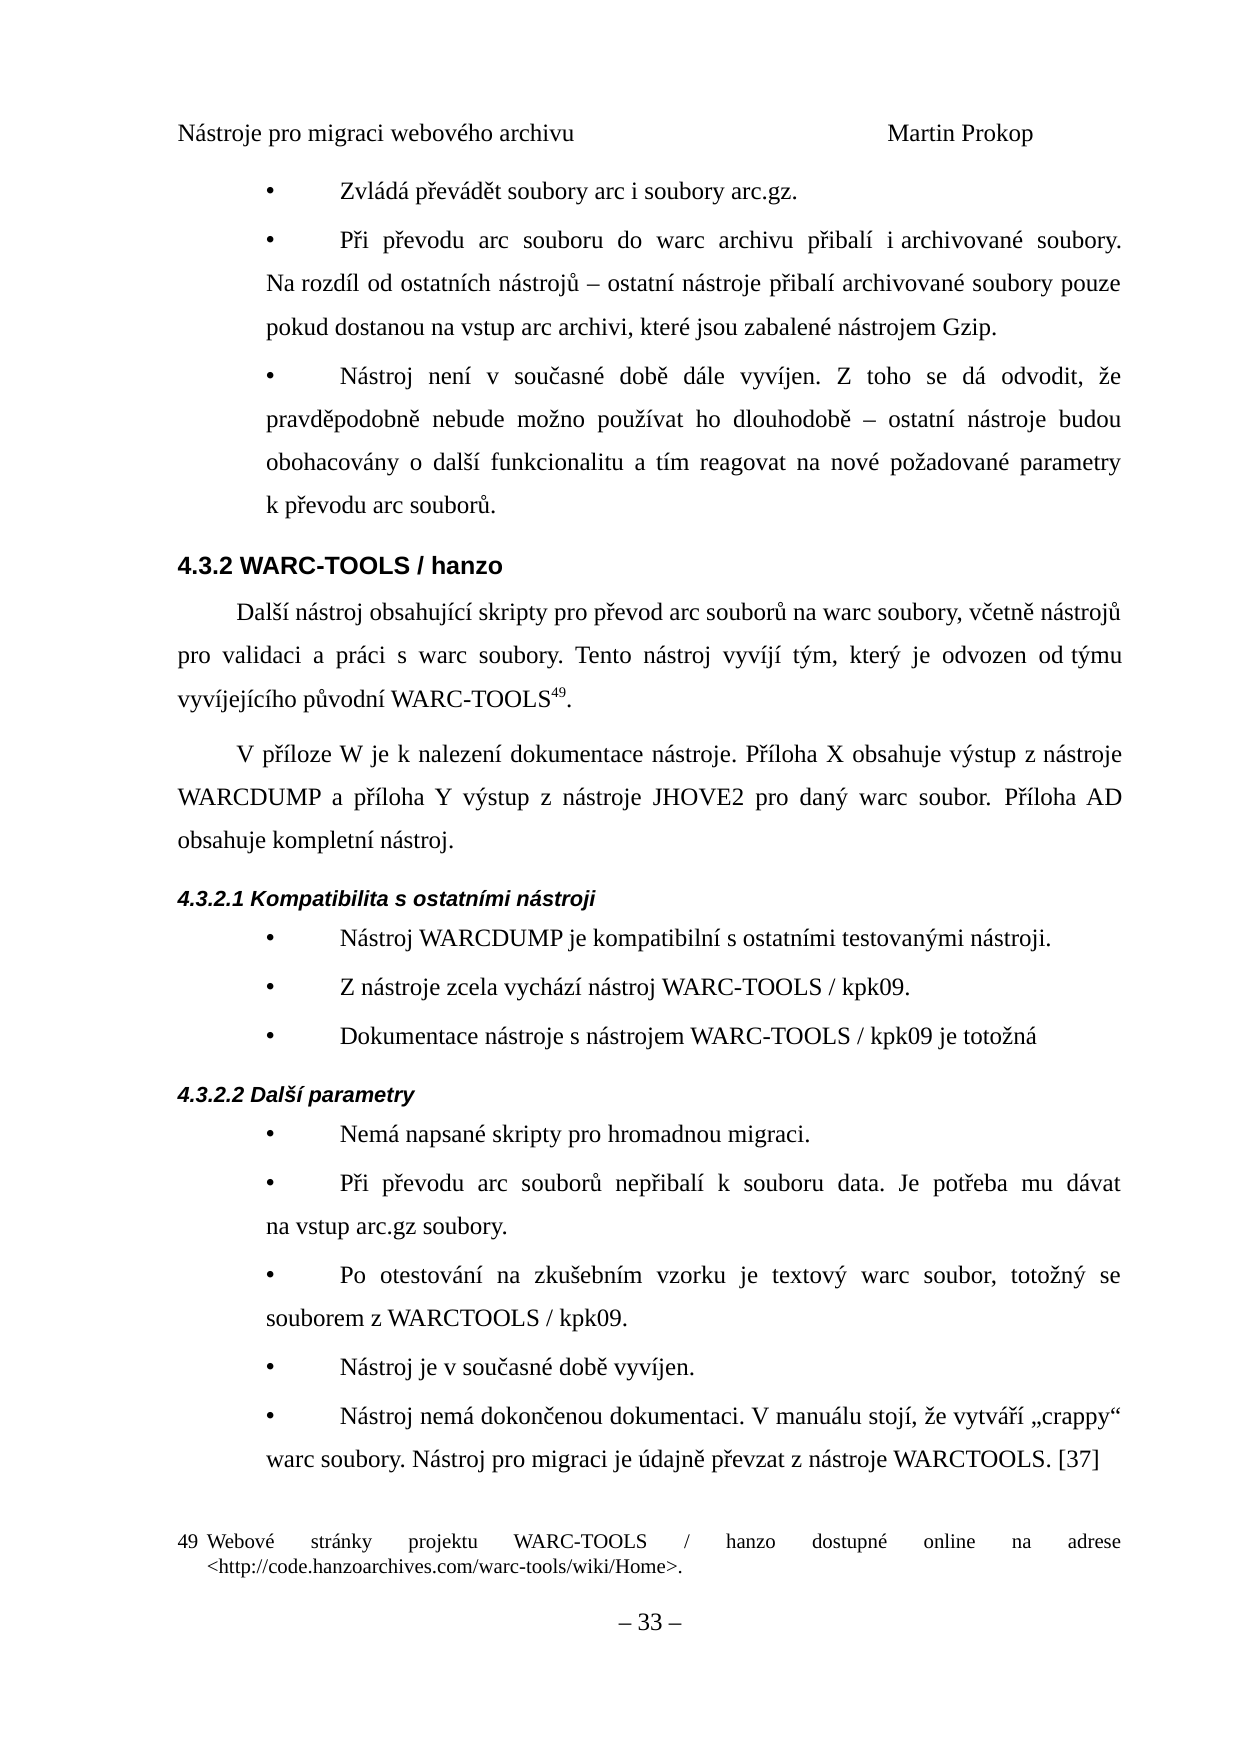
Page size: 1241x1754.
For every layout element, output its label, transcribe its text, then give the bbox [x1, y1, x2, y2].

text V příloze W je k nalezení dokumentace nástroje. Příloha X obsahuje výstup z nástroje WARCDUMP a příloha Y výstup z nástroje JHOVE2 pro daný warc soubor. Příloha AD obsahuje kompletní nástroj. [177, 739, 1122, 854]
subtitle 4.3.2.2 Další parametry [177, 1082, 1122, 1107]
list Při převodu arc souborů nepřibalí k souboru data. Je potřeba mu dávat na vstup arc.gz soubory. [266, 1168, 1122, 1239]
list Po otestování na zkušebním vzorku je textový warc soubor, totožný se souborem z WARCTOOLS / kpk09. [266, 1260, 1122, 1332]
list Nástroj WARCDUMP je kompatibilní s ostatními testovanými nástroji. [266, 923, 1122, 951]
list Při převodu arc souboru do warc archivu přibalí i archivované soubory. Na rozdíl od ostatních nástrojů – ostatní nástroje přibalí archivované soubory pouze pokud dostanou na vstup arc archivi, které jsou zabalené nástrojem Gzip. [266, 225, 1122, 340]
text Webové stránky projektu WARC-TOOLS / hanzo dostupné online na adrese <http://code.hanzoarchives.com/warc-tools/wiki/Home>. [177, 1529, 1122, 1578]
list Zvládá převádět soubory arc i soubory arc.gz. [266, 176, 1122, 205]
list Nástroj je v současné době vyvíjen. [266, 1352, 1122, 1381]
text Další nástroj obsahující skripty pro převod arc souborů na warc soubory, včetně nástrojů pro validaci a práci s warc soubory. Tento nástroj vyvíjí tým, který je odvozen od týmu vyvíjejícího původní WARC-TOOLS. [177, 597, 1122, 712]
list Nemá napsané skripty pro hromadnou migraci. [266, 1119, 1122, 1147]
list Nástroj není v současné době dále vyvíjen. Z toho se dá odvodit, že pravděpodobně nebude možno používat ho dlouhodobě – ostatní nástroje budou obohacovány o další funkcionalitu a tím reagovat na nové požadované parametry k převodu arc souborů. [266, 361, 1122, 519]
subtitle 4.3.2 WARC-TOOLS / hanzo [177, 551, 1122, 580]
list Dokumentace nástroje s nástrojem WARC-TOOLS / kpk09 je totožná [266, 1021, 1122, 1049]
subtitle 4.3.2.1 Kompatibilita s ostatními nástroji [177, 886, 1122, 911]
list Nástroj nemá dokončenou dokumentaci. V manuálu stojí, že vytváří „crappy“ warc soubory. Nástroj pro migraci je údajně převzat z nástroje WARCTOOLS. [37] [266, 1401, 1122, 1473]
list Z nástroje zcela vychází nástroj WARC-TOOLS / kpk09. [266, 972, 1122, 1001]
